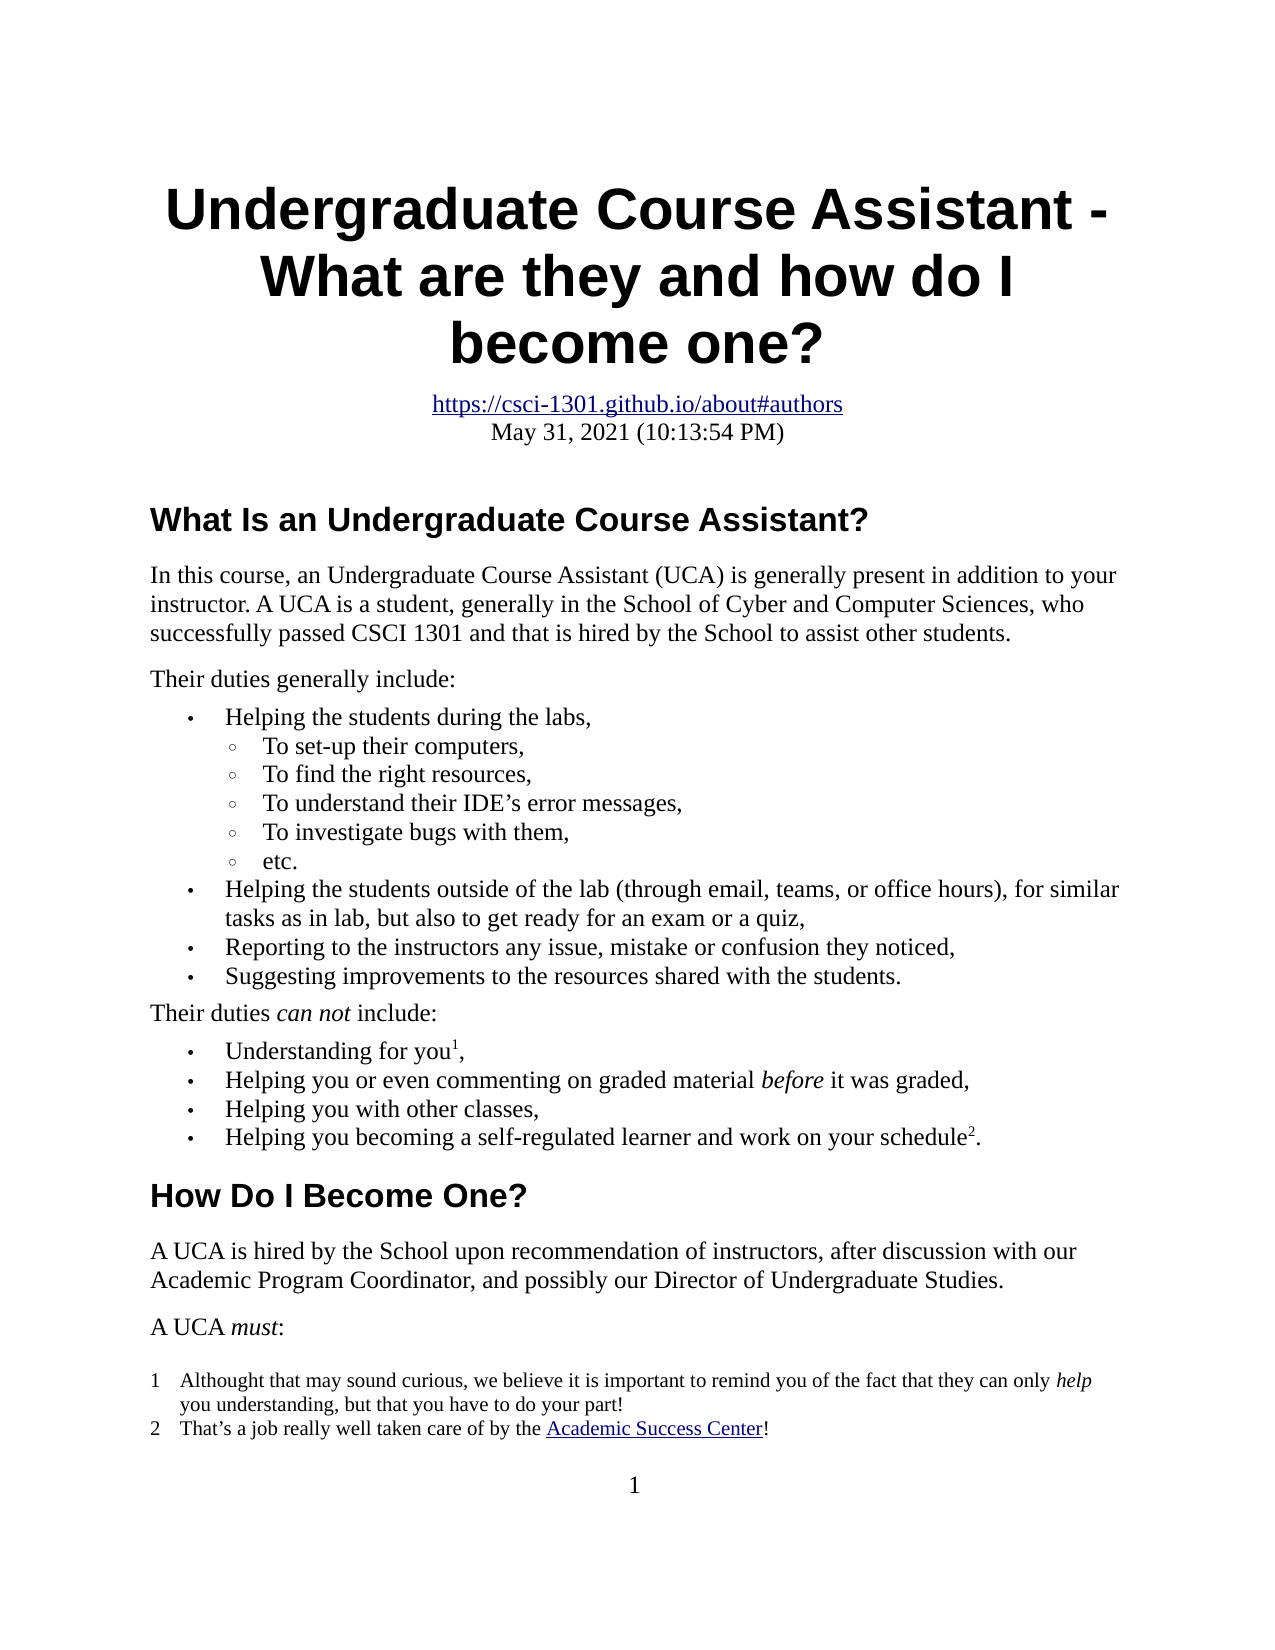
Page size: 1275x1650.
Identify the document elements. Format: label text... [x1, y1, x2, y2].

list Understanding for you, [187, 1036, 1125, 1065]
list Suggesting improvements to the resources shared with the students. [187, 961, 1125, 989]
text May 31, 2021 (10:13:54 PM) [150, 417, 1125, 446]
list Helping the students outside of the lab (through email, teams, or office hours), for similar tasks as in lab, but also to get ready for an exam or a quiz, [187, 874, 1125, 932]
list Reporting to the instructors any issue, mistake or confusion they noticed, [187, 932, 1125, 961]
text https://csci-1301.github.io/about#authors [150, 389, 1125, 417]
list Helping you or even commenting on graded material before it was graded, [187, 1065, 1125, 1094]
text Their duties generally include: [150, 664, 1125, 693]
text A UCA must: [150, 1312, 1125, 1340]
list Althought that may sound curious, we believe it is important to remind you of the fact that they can only help you understanding, but that you have to do your part! [150, 1368, 1125, 1416]
list To find the right resources, [225, 759, 1125, 788]
text Their duties can not include: [150, 998, 1125, 1027]
subtitle How Do I Become One? [150, 1176, 1125, 1215]
list To investigate bugs with them, [225, 817, 1125, 846]
title Undergraduate Course Assistant - What are they and how do I become one? [150, 175, 1125, 376]
list That’s a job really well taken care of by the Academic Success Center! [150, 1416, 1125, 1440]
text A UCA is hired by the School upon recommendation of instructors, after discussion with our Academic Program Coordinator, and possibly our Director of Undergraduate Studies. [150, 1236, 1125, 1294]
list Helping you with other classes, [187, 1094, 1125, 1122]
text In this course, an Undergraduate Course Assistant (UCA) is generally present in addition to your instructor. A UCA is a student, generally in the School of Cyber and Computer Sciences, who successfully passed CSCI 1301 and that is hired by the School to assist other students. [150, 560, 1125, 646]
list etc. [225, 846, 1125, 874]
list Helping you becoming a self-regulated learner and work on your schedule. [187, 1122, 1125, 1151]
list To set-up their computers, [225, 731, 1125, 759]
subtitle What Is an Undergraduate Course Assistant? [150, 500, 1125, 539]
list Helping the students during the labs, [187, 702, 1125, 731]
list To understand their IDE’s error messages, [225, 788, 1125, 817]
